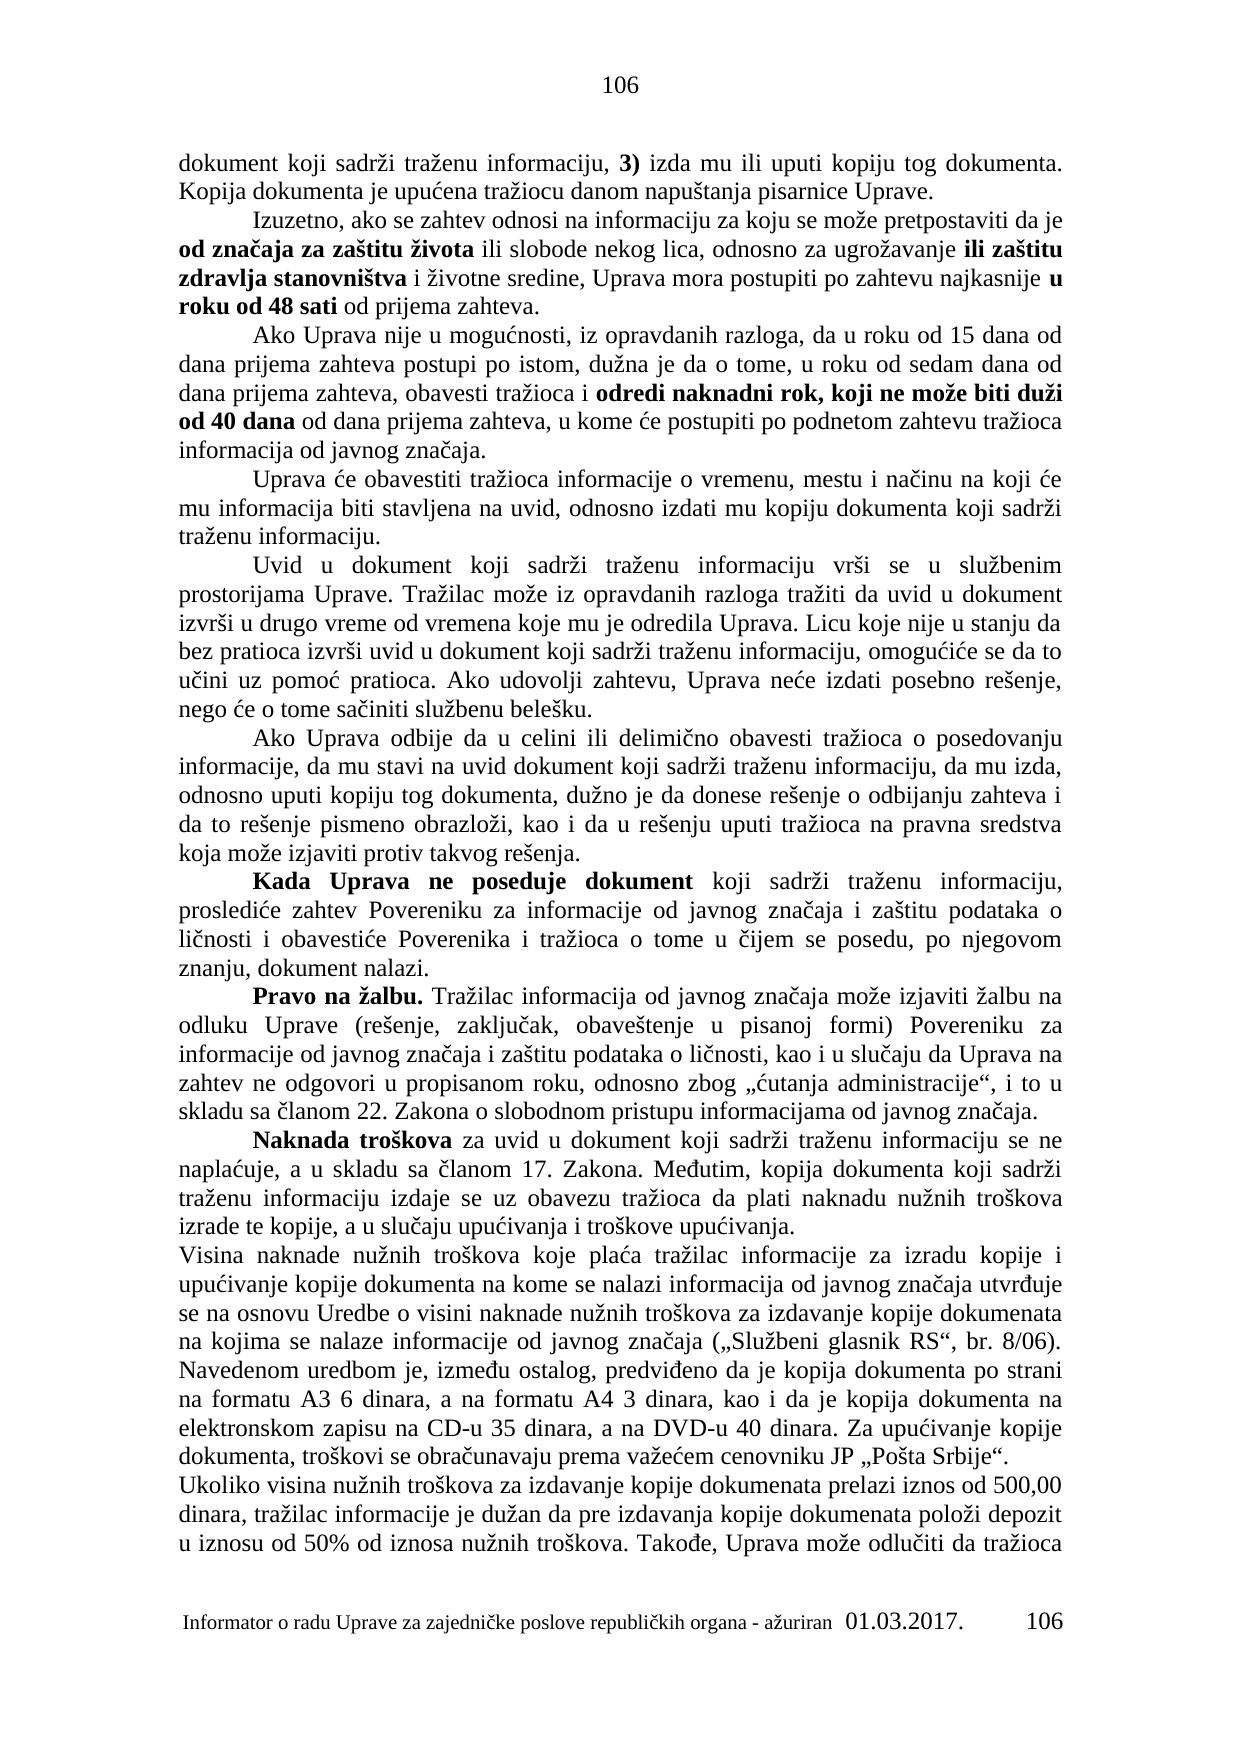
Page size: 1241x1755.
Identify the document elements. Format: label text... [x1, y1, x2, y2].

text Naknada troškova za uvid u dokument koji sadrži traženu informaciju se ne naplaćuje, a u skladu sa članom 17. Zakona. Međutim, kopija dokumenta koji sadrži traženu informaciju izdaje se uz obavezu tražioca da plati naknadu nužnih troškova izrade te kopije, a u slučaju upućivanja i troškove upućivanja. [178, 1125, 1063, 1240]
text Izuzetno, ako se zahtev odnosi na informaciju za koju se može pretpostaviti da je od značaja za zaštitu života ili slobode nekog lica, odnosno za ugrožavanje ili zaštitu zdravlјa stanovništva i životne sredine, Uprava mora postupiti po zahtevu najkasnije u roku od 48 sati od prijema zahteva. [178, 205, 1063, 320]
text Uvid u dokument koji sadrži traženu informaciju vrši se u službenim prostorijama Uprave. Tražilac može iz opravdanih razloga tražiti da uvid u dokument izvrši u drugo vreme od vremena koje mu je odredila Uprava. Licu koje nije u stanju da bez pratioca izvrši uvid u dokument koji sadrži traženu informaciju, omogućiće se da to učini uz pomoć pratioca. Ako udovolјi zahtevu, Uprava neće izdati posebno rešenje, nego će o tome sačiniti službenu belešku. [178, 550, 1063, 723]
text Kada Uprava ne poseduje dokument koji sadrži traženu informaciju, proslediće zahtev Povereniku za informacije od javnog značaja i zaštitu podataka o ličnosti i obavestiće Poverenika i tražioca o tome u čijem se posedu, po njegovom znanju, dokument nalazi. [178, 866, 1063, 981]
text dokument koji sadrži traženu informaciju, 3) izda mu ili uputi kopiju tog dokumenta. Kopija dokumenta je upućena tražiocu danom napuštanja pisarnice Uprave. [178, 148, 1063, 205]
text Ukoliko visina nužnih troškova za izdavanje kopije dokumenata prelazi iznos od 500,00 dinara, tražilac informacije je dužan da pre izdavanja kopije dokumenata položi depozit u iznosu od 50% od iznosa nužnih troškova. Takođe, Uprava može odlučiti da tražioca [178, 1470, 1063, 1556]
text Pravo na žalbu. Tražilac informacija od javnog značaja može izjaviti žalbu na odluku Uprave (rešenje, zaklјučak, obaveštenje u pisanoj formi) Povereniku za informacije od javnog značaja i zaštitu podataka o ličnosti, kao i u slučaju da Uprava na zahtev ne odgovori u propisanom roku, odnosno zbog „ćutanja administracije“, i to u skladu sa članom 22. Zakona o slobodnom pristupu informacijama od javnog značaja. [178, 981, 1063, 1125]
text Visina naknade nužnih troškova koje plaća tražilac informacije za izradu kopije i upućivanje kopije dokumenta na kome se nalazi informacija od javnog značaja utvrđuje se na osnovu Uredbe o visini naknade nužnih troškova za izdavanje kopije dokumenata na kojima se nalaze informacije od javnog značaja („Službeni glasnik RS“, br. 8/06). Navedenom uredbom je, između ostalog, predviđeno da je kopija dokumenta po strani na formatu A3 6 dinara, a na formatu A4 3 dinara, kao i da je kopija dokumenta na elektronskom zapisu na CD-u 35 dinara, a na DVD-u 40 dinara. Za upućivanje kopije dokumenta, troškovi se obračunavaju prema važećem cenovniku JP „Pošta Srbije“. [178, 1240, 1063, 1470]
text Ako Uprava nije u mogućnosti, iz opravdanih razloga, da u roku od 15 dana od dana prijema zahteva postupi po istom, dužna je da o tome, u roku od sedam dana od dana prijema zahteva, obavesti tražioca i odredi naknadni rok, koji ne može biti duži od 40 dana od dana prijema zahteva, u kome će postupiti po podnetom zahtevu tražioca informacija od javnog značaja. [178, 320, 1063, 464]
text Ako Uprava odbije da u celini ili delimično obavesti tražioca o posedovanju informacije, da mu stavi na uvid dokument koji sadrži traženu informaciju, da mu izda, odnosno uputi kopiju tog dokumenta, dužno je da donese rešenje o odbijanju zahteva i da to rešenje pismeno obrazloži, kao i da u rešenju uputi tražioca na pravna sredstva koja može izjaviti protiv takvog rešenja. [178, 723, 1063, 866]
text Uprava će obavestiti tražioca informacije o vremenu, mestu i načinu na koji će mu informacija biti stavlјena na uvid, odnosno izdati mu kopiju dokumenta koji sadrži traženu informaciju. [178, 464, 1063, 550]
